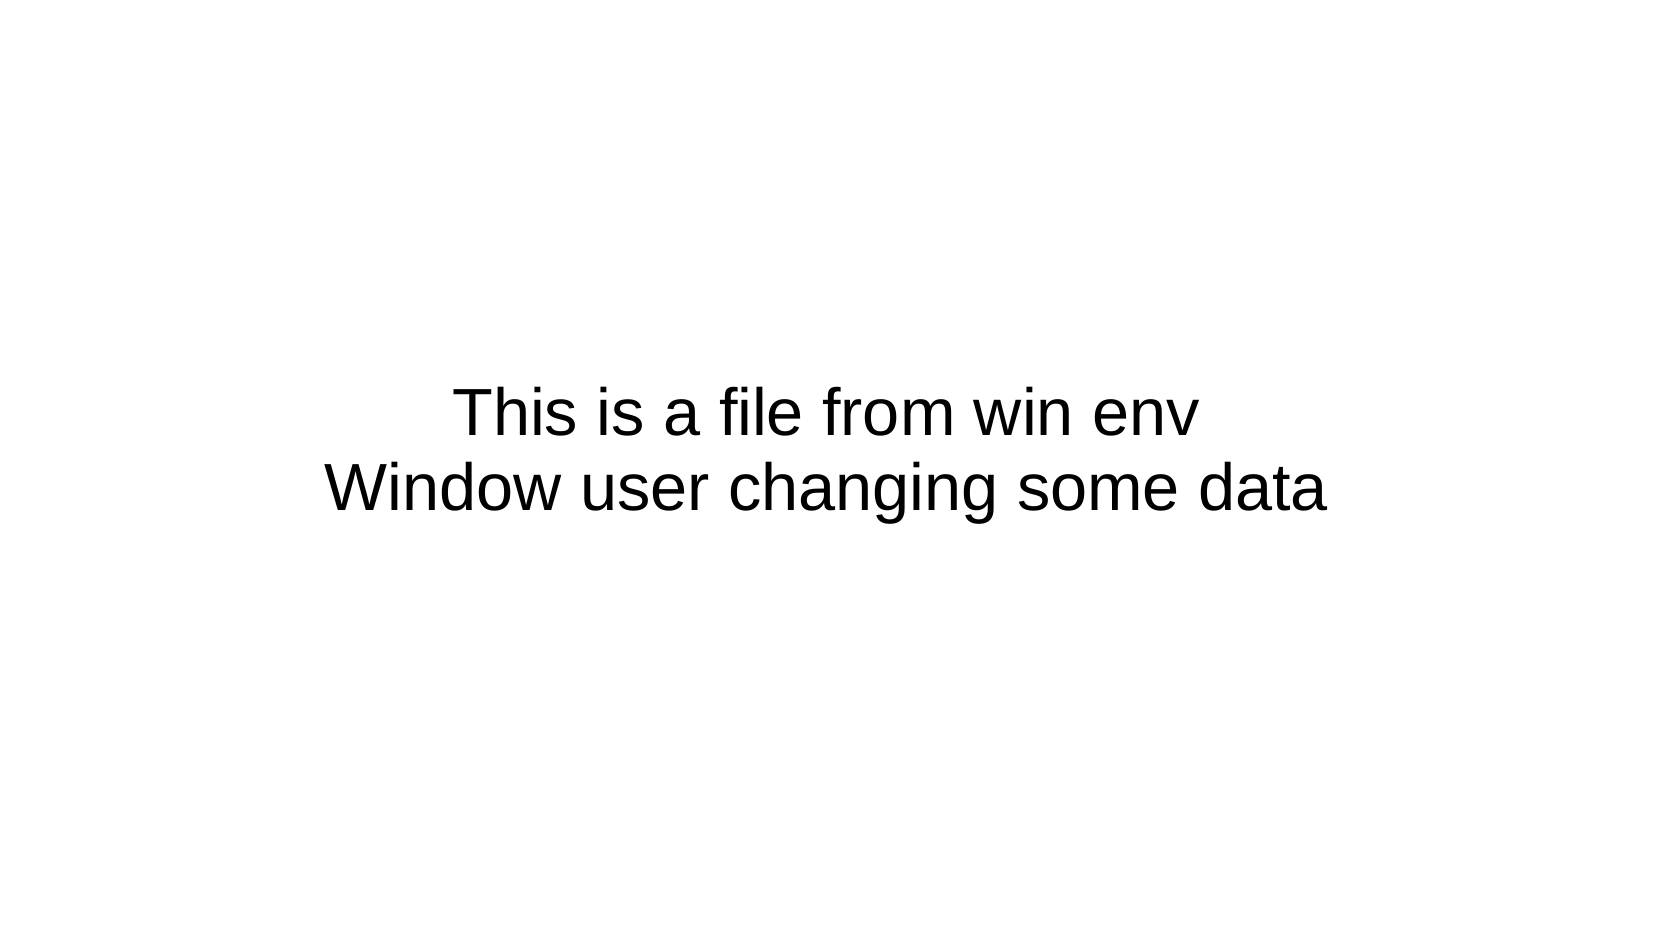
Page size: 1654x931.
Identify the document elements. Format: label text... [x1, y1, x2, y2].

subtitle This is a file from win env Window user changing some data [82, 217, 1571, 758]
